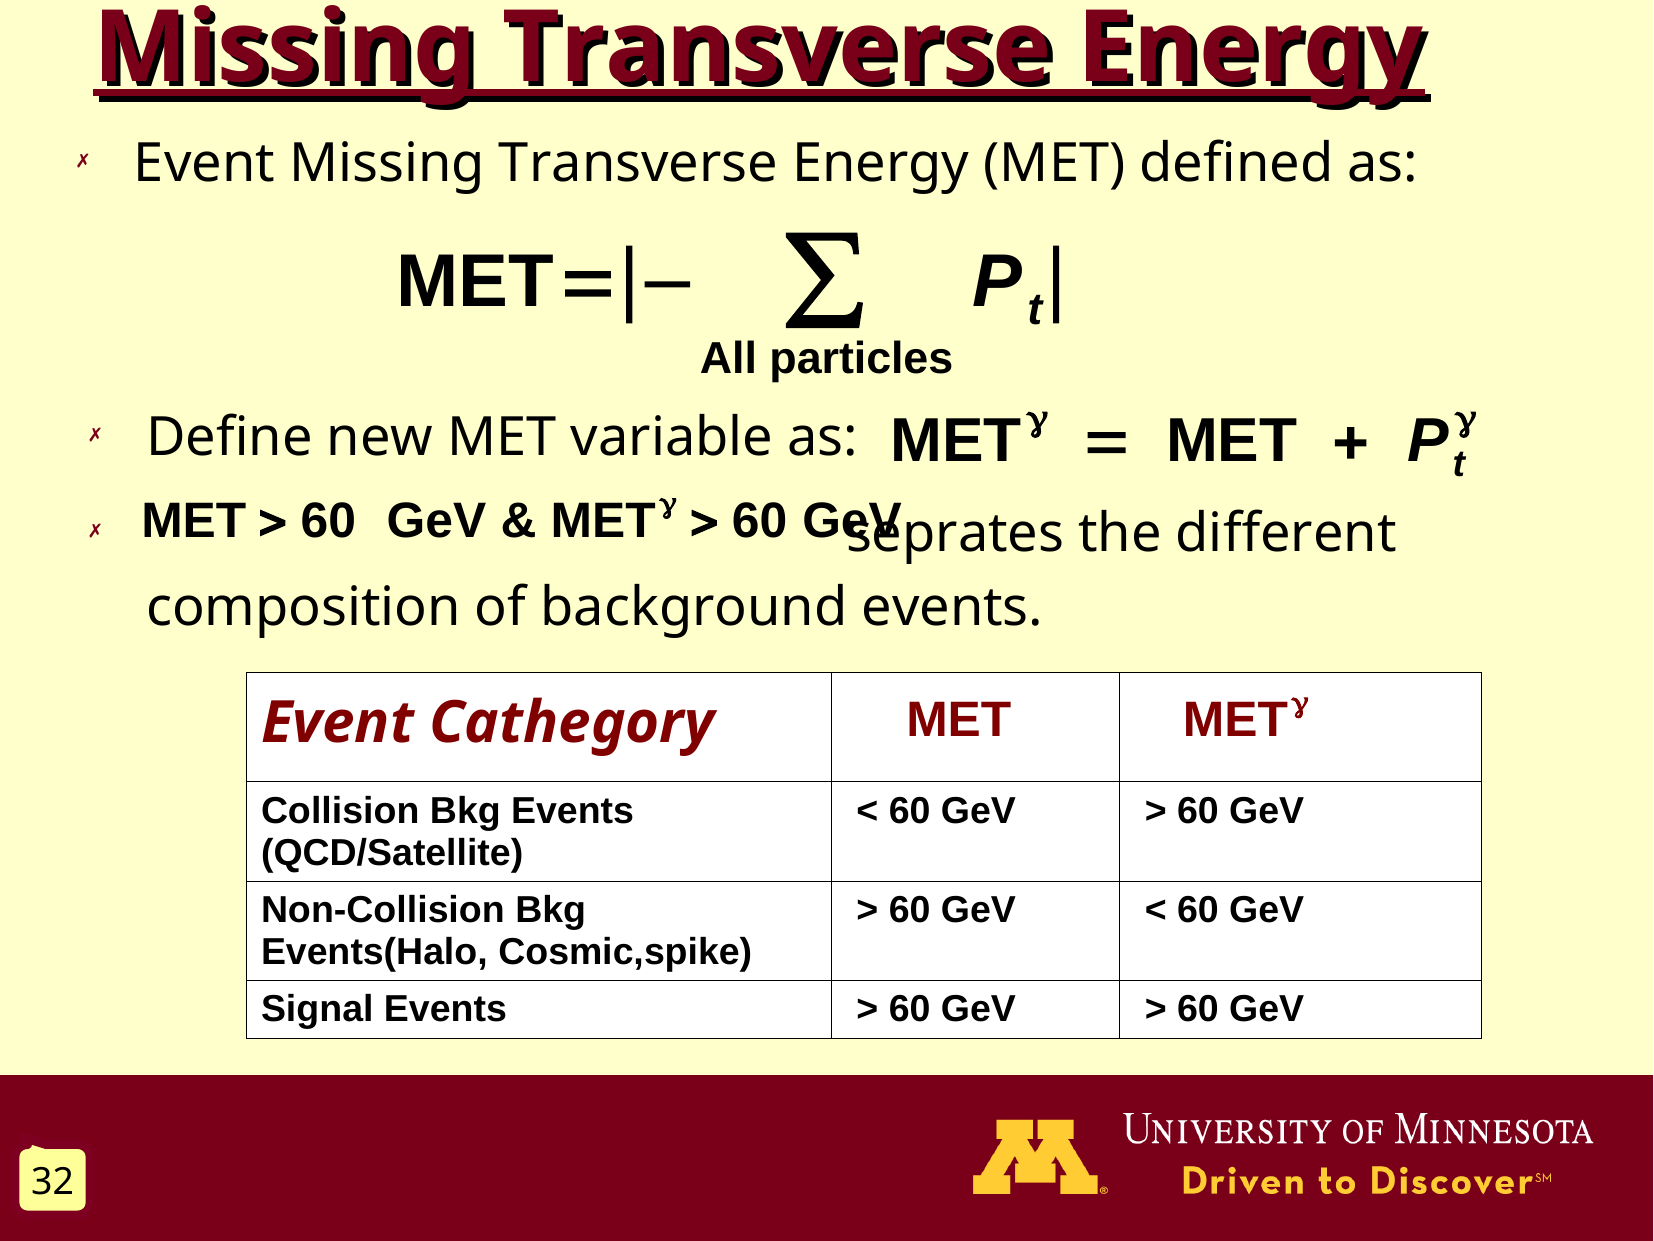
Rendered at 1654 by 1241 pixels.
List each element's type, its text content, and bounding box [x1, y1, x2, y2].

title Missing Transverse Energy [78, 0, 1548, 117]
chart [900, 691, 1020, 748]
table_cell < 60 GeV [1120, 882, 1481, 980]
table_header [832, 673, 1119, 781]
table_cell Non-Collision Bkg Events(Halo, Cosmic,spike) [247, 882, 831, 980]
table_cell > 60 GeV [1120, 981, 1481, 1038]
chart [135, 492, 910, 548]
list Event Missing Transverse Energy (MET) defined as: [63, 120, 1606, 256]
table_cell Collision Bkg Events (QCD/Satellite) [247, 782, 831, 881]
picture [0, 1075, 1654, 1241]
list Define new MET variable as: seprates the different composition of background events. [75, 390, 1651, 691]
table_cell > 60 GeV [832, 882, 1119, 980]
chart [884, 405, 1485, 485]
table_cell < 60 GeV [832, 782, 1119, 881]
table_header [1120, 673, 1481, 781]
table_cell Signal Events [247, 981, 831, 1038]
chart [1176, 691, 1318, 748]
table_cell > 60 GeV [1120, 782, 1481, 881]
table_cell > 60 GeV [832, 981, 1119, 1038]
chart [390, 225, 1080, 383]
table_header Event Cathegory [247, 673, 831, 781]
text_box 32 [15, 1137, 91, 1216]
